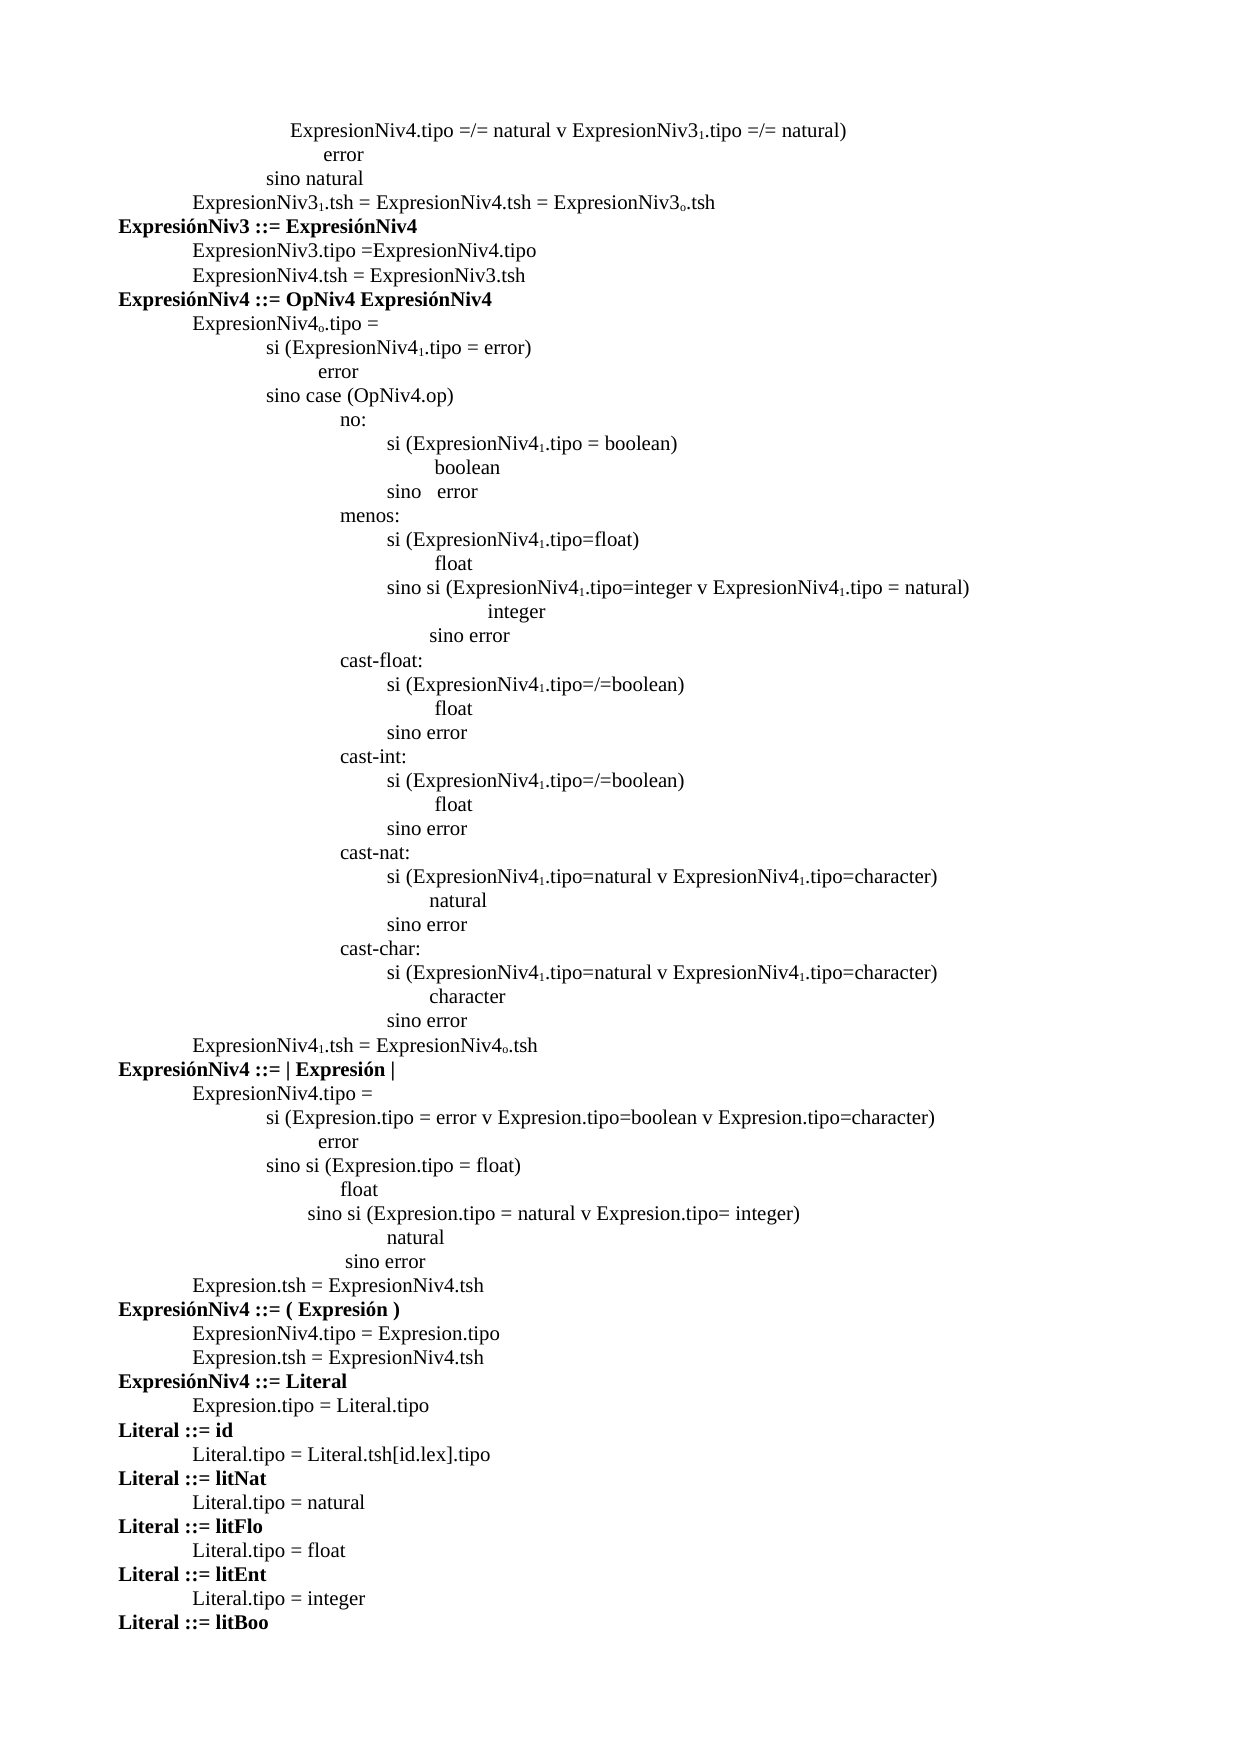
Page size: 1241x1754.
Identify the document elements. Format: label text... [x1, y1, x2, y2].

text no: [118, 407, 1122, 431]
text character [118, 984, 1122, 1008]
text Literal.tipo = integer [118, 1586, 1122, 1610]
text si (ExpresionNiv41.tipo = error) [118, 335, 1122, 359]
text si (ExpresionNiv41.tipo=float) [118, 527, 1122, 551]
text natural [118, 1225, 1122, 1249]
text sino error [118, 1249, 1122, 1273]
text sino si (Expresion.tipo = natural v Expresion.tipo= integer) [118, 1201, 1122, 1225]
text sino error [118, 479, 1122, 503]
text sino error [118, 720, 1122, 744]
text Literal ::= id [118, 1417, 1122, 1442]
text si (ExpresionNiv41.tipo=natural v ExpresionNiv41.tipo=character) [118, 960, 1122, 984]
text sino error [118, 1008, 1122, 1032]
text si (Expresion.tipo = error v Expresion.tipo=boolean v Expresion.tipo=character) [118, 1105, 1122, 1129]
text ExpresiónNiv3 ::= ExpresiónNiv4 [118, 214, 1122, 238]
text ExpresiónNiv4 ::= | Expresión | [118, 1057, 1122, 1081]
text float [118, 551, 1122, 575]
text cast-nat: [118, 840, 1122, 864]
text Expresion.tipo = Literal.tipo [118, 1393, 1122, 1417]
text si (ExpresionNiv41.tipo = boolean) [118, 431, 1122, 455]
text ExpresiónNiv4 ::= Literal [118, 1369, 1122, 1393]
text sino si (Expresion.tipo = float) [118, 1153, 1122, 1177]
text ExpresionNiv3.tipo =ExpresionNiv4.tipo [118, 238, 1122, 262]
text ExpresionNiv4.tipo =/= natural v ExpresionNiv31.tipo =/= natural) [118, 118, 1122, 142]
text ExpresionNiv41.tsh = ExpresionNiv4o.tsh [118, 1032, 1122, 1057]
text error [118, 142, 1122, 166]
text ExpresionNiv4.tipo = Expresion.tipo [118, 1321, 1122, 1345]
text float [118, 696, 1122, 720]
text ExpresiónNiv4 ::= OpNiv4 ExpresiónNiv4 [118, 287, 1122, 311]
text si (ExpresionNiv41.tipo=/=boolean) [118, 672, 1122, 696]
text si (ExpresionNiv41.tipo=/=boolean) [118, 768, 1122, 792]
text sino natural [118, 166, 1122, 190]
text Expresion.tsh = ExpresionNiv4.tsh [118, 1273, 1122, 1297]
text sino error [118, 623, 1122, 647]
text si (ExpresionNiv41.tipo=natural v ExpresionNiv41.tipo=character) [118, 864, 1122, 888]
text boolean [118, 455, 1122, 479]
text natural [118, 888, 1122, 912]
text error [118, 1129, 1122, 1153]
text menos: [118, 503, 1122, 527]
text Literal.tipo = natural [118, 1490, 1122, 1514]
text Expresion.tsh = ExpresionNiv4.tsh [118, 1345, 1122, 1369]
text Literal ::= litBoo [118, 1610, 1122, 1634]
text ExpresiónNiv4 ::= ( Expresión ) [118, 1297, 1122, 1321]
text ExpresionNiv4.tsh = ExpresionNiv3.tsh [118, 262, 1122, 287]
text cast-char: [118, 936, 1122, 960]
text cast-float: [118, 647, 1122, 672]
text Literal ::= litFlo [118, 1514, 1122, 1538]
text float [118, 792, 1122, 816]
text ExpresionNiv4o.tipo = [118, 311, 1122, 335]
text ExpresionNiv31.tsh = ExpresionNiv4.tsh = ExpresionNiv3o.tsh [118, 190, 1122, 214]
text Literal.tipo = Literal.tsh[id.lex].tipo [118, 1442, 1122, 1466]
text float [118, 1177, 1122, 1201]
text cast-int: [118, 744, 1122, 768]
text integer [118, 599, 1122, 623]
text sino error [118, 912, 1122, 936]
text Literal ::= litEnt [118, 1562, 1122, 1586]
text sino case (OpNiv4.op) [118, 383, 1122, 407]
text error [118, 359, 1122, 383]
text ExpresionNiv4.tipo = [118, 1081, 1122, 1105]
text sino si (ExpresionNiv41.tipo=integer v ExpresionNiv41.tipo = natural) [118, 575, 1122, 599]
text Literal ::= litNat [118, 1466, 1122, 1490]
text sino error [118, 816, 1122, 840]
text Literal.tipo = float [118, 1538, 1122, 1562]
